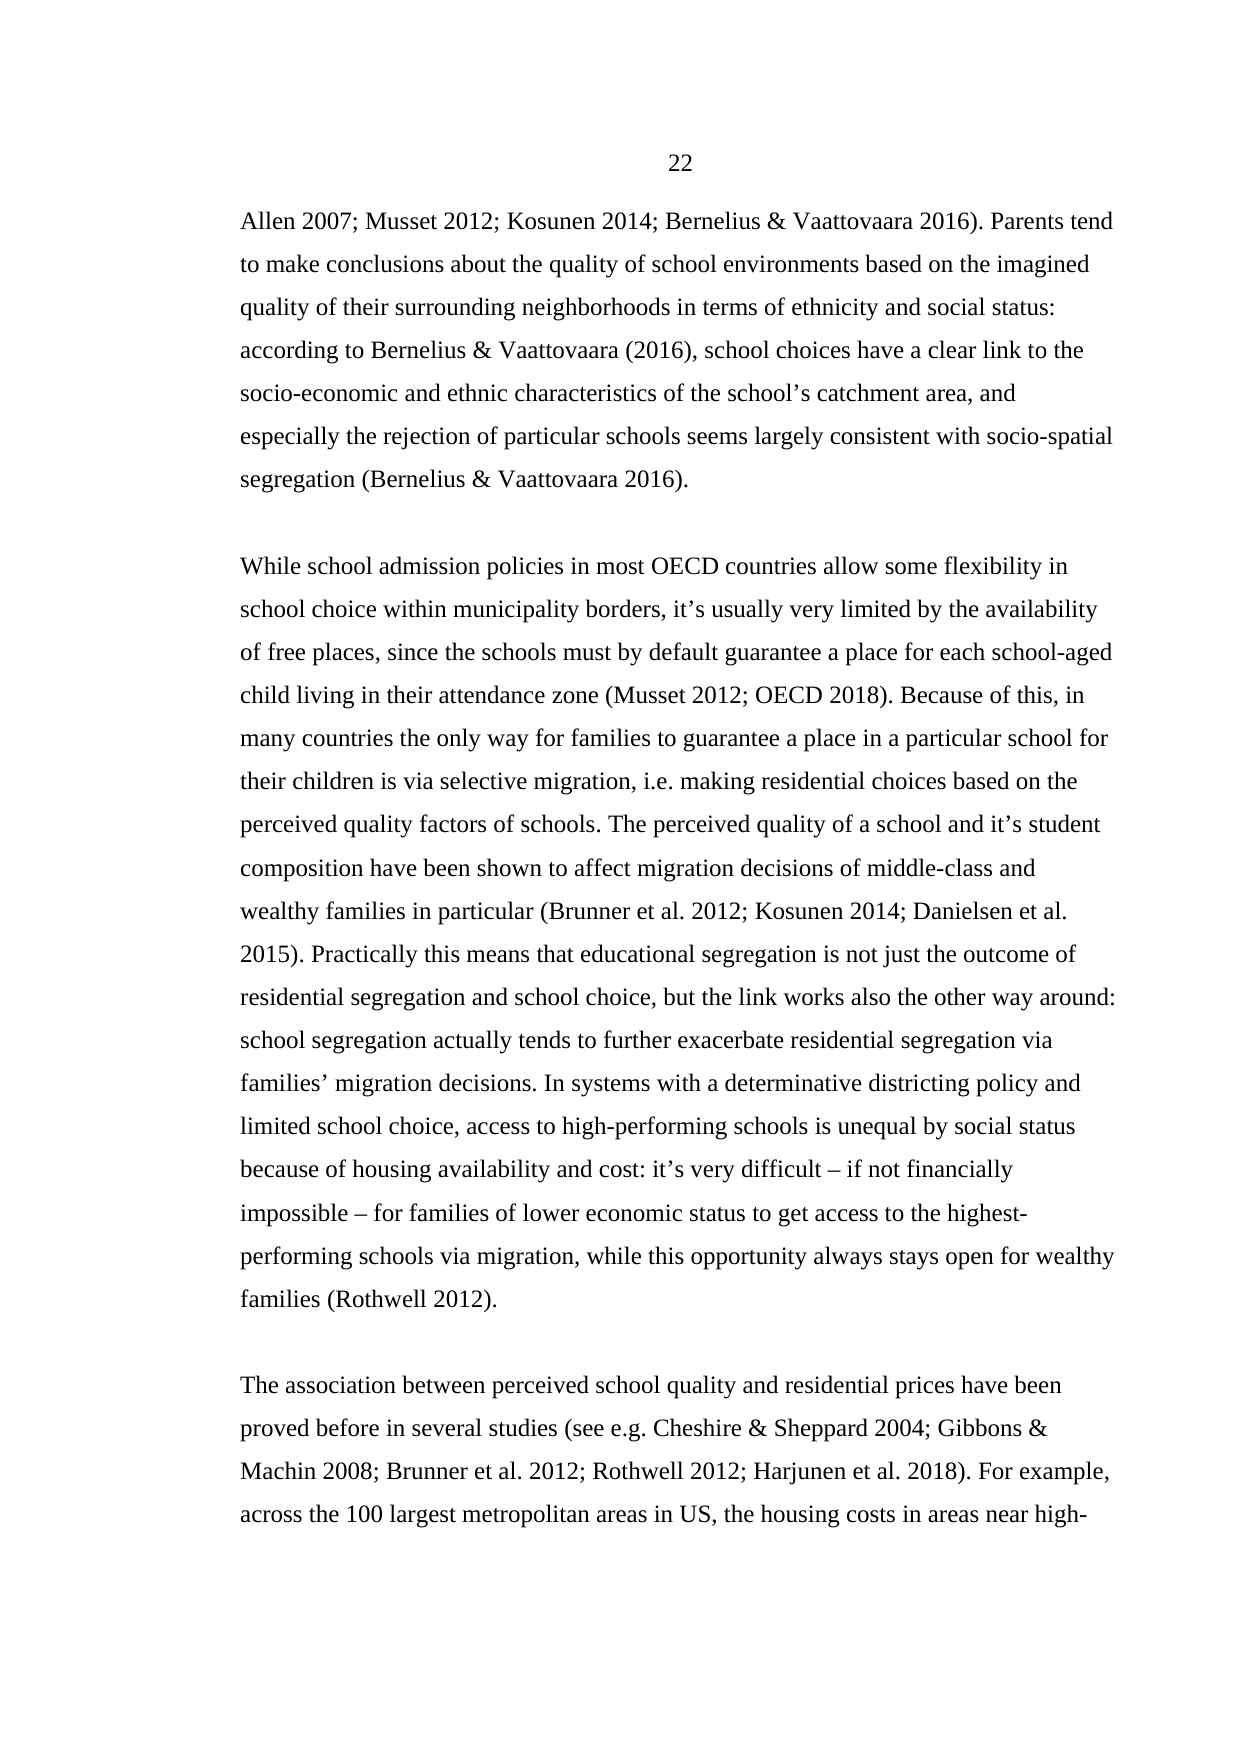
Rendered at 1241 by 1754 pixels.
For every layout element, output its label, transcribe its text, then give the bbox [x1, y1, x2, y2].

text The association between perceived school quality and residential prices have been proved before in several studies (see e.g. Cheshire & Sheppard 2004; Gibbons & Machin 2008; Brunner et al. 2012; Rothwell 2012; Harjunen et al. 2018). For example, across the 100 largest metropolitan areas in US, the housing costs in areas near high- [240, 1370, 1121, 1528]
text While school admission policies in most OECD countries allow some flexibility in school choice within municipality borders, it’s usually very limited by the availability of free places, since the schools must by default guarantee a place for each school-aged child living in their attendance zone (Musset 2012; OECD 2018). Because of this, in many countries the only way for families to guarantee a place in a particular school for their children is via selective migration, i.e. making residential choices based on the perceived quality factors of schools. The perceived quality of a school and it’s student composition have been shown to affect migration decisions of middle-class and wealthy families in particular (Brunner et al. 2012; Kosunen 2014; Danielsen et al. 2015). Practically this means that educational segregation is not just the outcome of residential segregation and school choice, but the link works also the other way around: school segregation actually tends to further exacerbate residential segregation via families’ migration decisions. In systems with a determinative districting policy and limited school choice, access to high-performing schools is unequal by social status because of housing availability and cost: it’s very difficult – if not financially impossible – for families of lower economic status to get access to the highest-performing schools via migration, while this opportunity always stays open for wealthy families (Rothwell 2012). [240, 551, 1121, 1313]
text Allen 2007; Musset 2012; Kosunen 2014; Bernelius & Vaattovaara 2016). Parents tend to make conclusions about the quality of school environments based on the imagined quality of their surrounding neighborhoods in terms of ethnicity and social status: according to Bernelius & Vaattovaara (2016), school choices have a clear link to the socio-economic and ethnic characteristics of the school’s catchment area, and especially the rejection of particular schools seems largely consistent with socio-spatial segregation (Bernelius & Vaattovaara 2016). [240, 206, 1121, 493]
